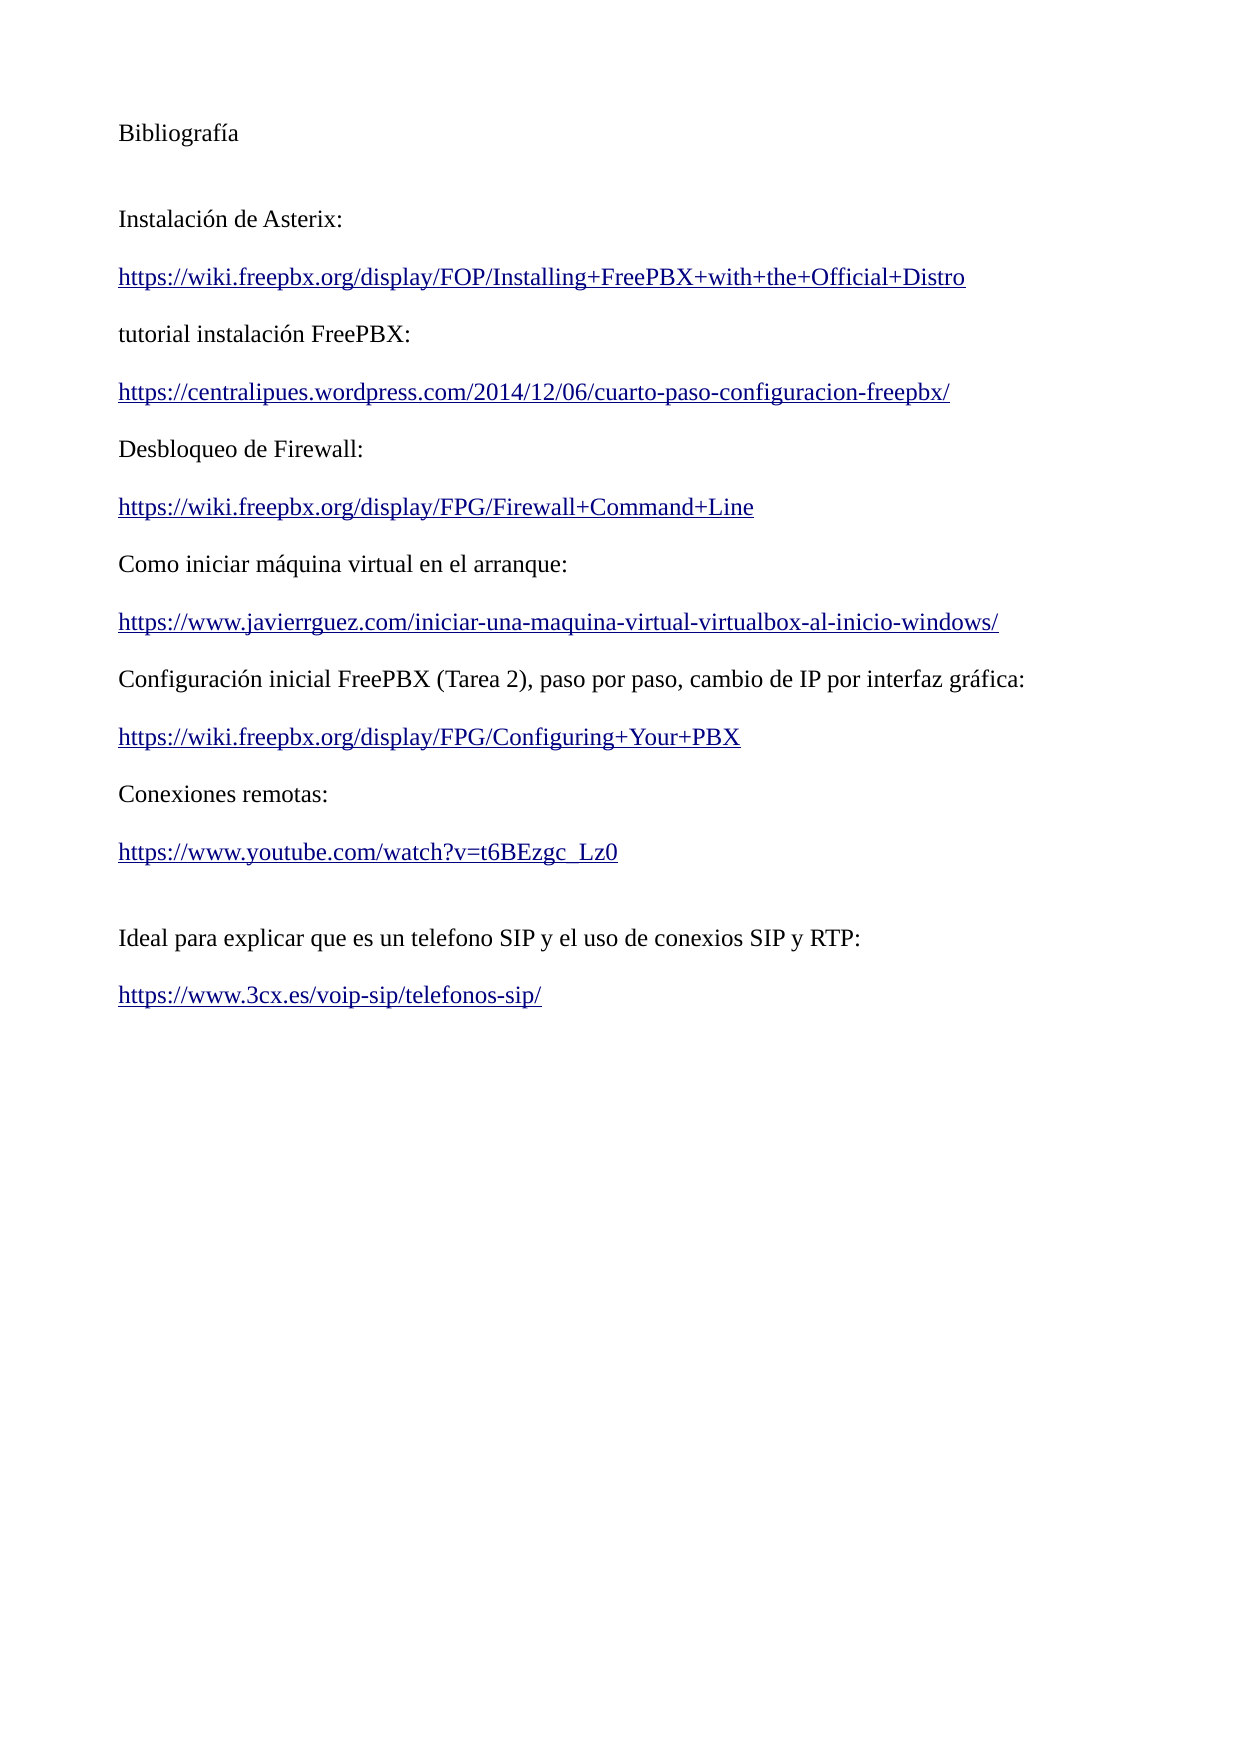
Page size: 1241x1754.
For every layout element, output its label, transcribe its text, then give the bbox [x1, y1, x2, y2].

text https://wiki.freepbx.org/display/FPG/Firewall+Command+Line [118, 492, 1122, 521]
text https://www.3cx.es/voip-sip/telefonos-sip/ [118, 981, 1122, 1009]
text tutorial instalación FreePBX: [118, 319, 1122, 348]
text https://www.javierrguez.com/iniciar-una-maquina-virtual-virtualbox-al-inicio-windows/ [118, 607, 1122, 636]
text Como iniciar máquina virtual en el arranque: [118, 549, 1122, 578]
text Conexiones remotas: [118, 779, 1122, 808]
text Bibliografía [118, 118, 1122, 147]
text https://www.youtube.com/watch?v=t6BEzgc_Lz0 [118, 837, 1122, 866]
text https://wiki.freepbx.org/display/FPG/Configuring+Your+PBX [118, 722, 1122, 751]
text Desbloqueo de Firewall: [118, 434, 1122, 463]
text https://centralipues.wordpress.com/2014/12/06/cuarto-paso-configuracion-freepbx/ [118, 377, 1122, 406]
text Instalación de Asterix: [118, 204, 1122, 233]
text Ideal para explicar que es un telefono SIP y el uso de conexios SIP y RTP: [118, 923, 1122, 952]
text Configuración inicial FreePBX (Tarea 2), paso por paso, cambio de IP por interfaz gráfica: [118, 664, 1122, 693]
text https://wiki.freepbx.org/display/FOP/Installing+FreePBX+with+the+Official+Distro [118, 262, 1122, 291]
